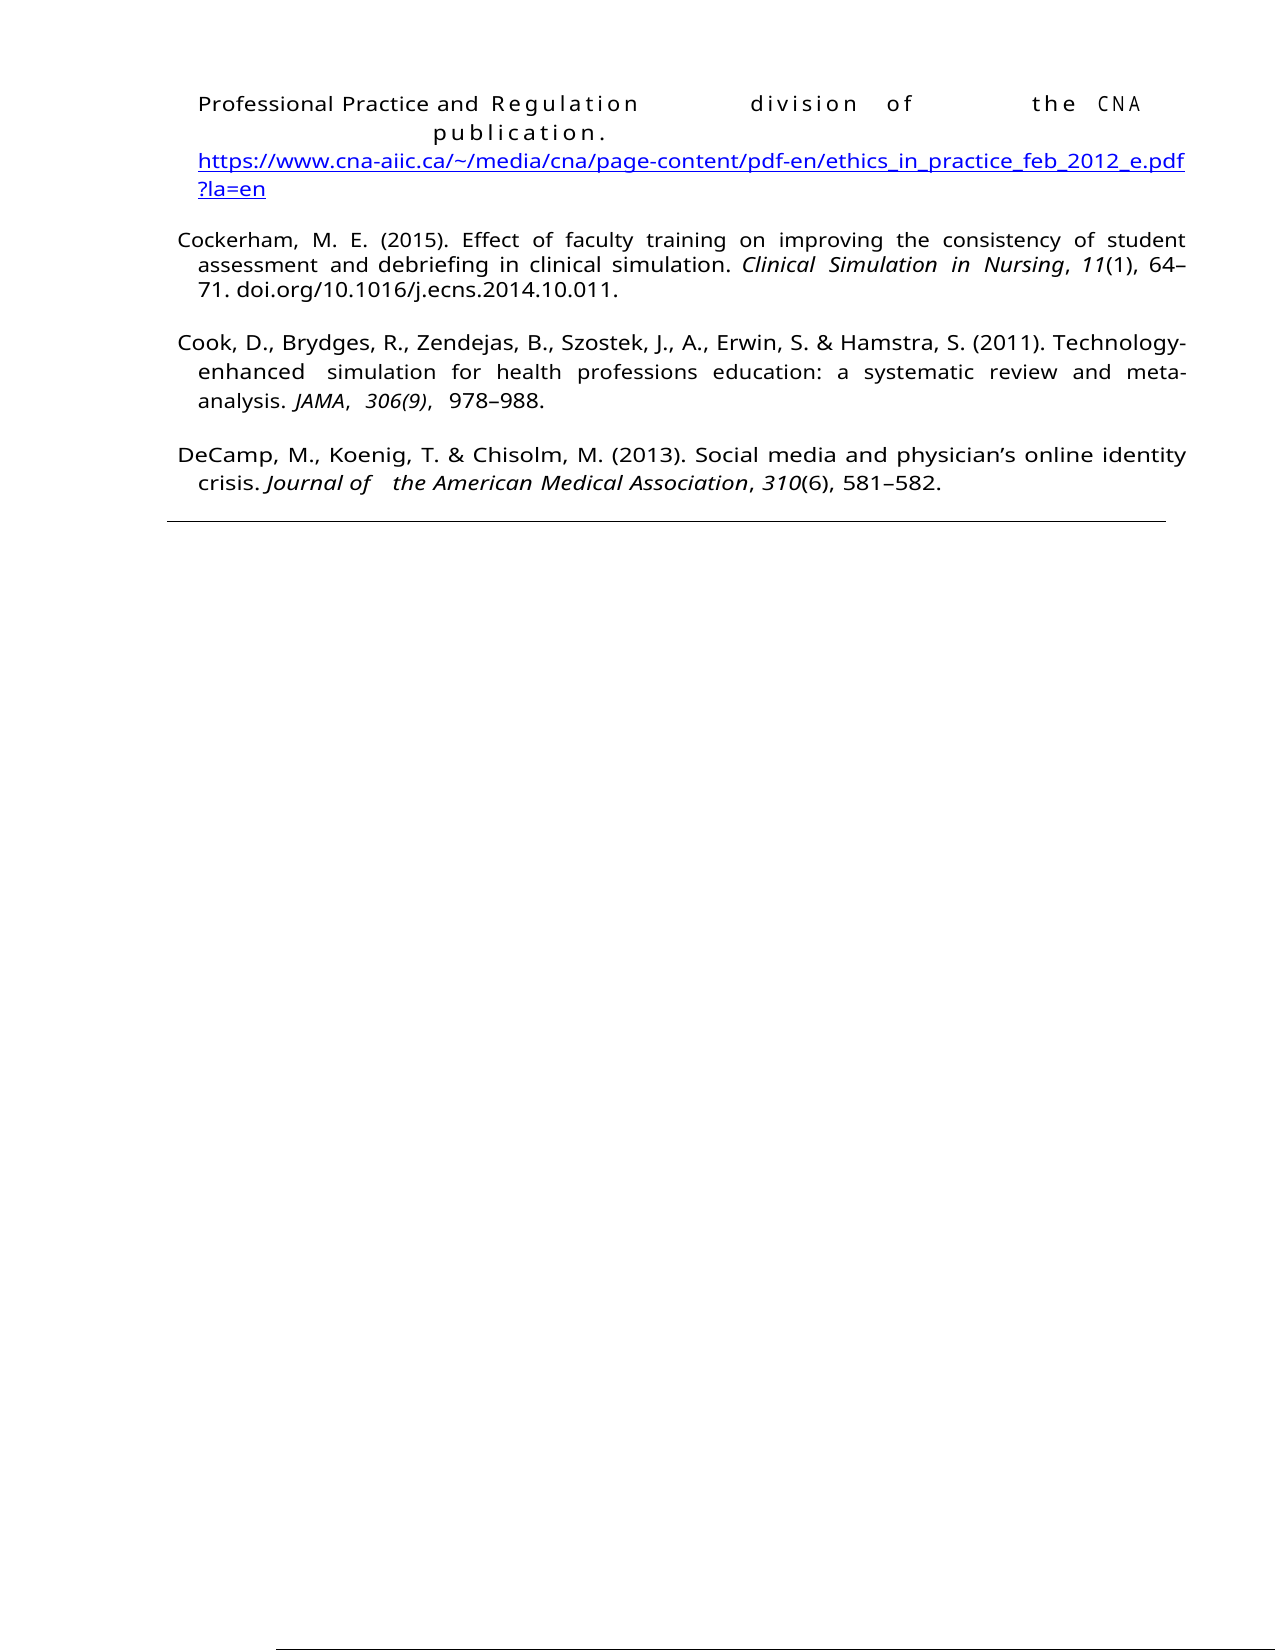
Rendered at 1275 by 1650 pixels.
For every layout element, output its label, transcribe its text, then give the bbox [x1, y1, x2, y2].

text Cockerham, M. E. (2015). Eﬀect of faculty training on improving the consistency of student assessment and debrieﬁng in clinical simulation. Clinical Simulation in Nursing, 11(1), 64–71. doi.org/10.1016/j.ecns.2014.10.011. [177, 228, 1187, 302]
text Cook, D., Brydges, R., Zendejas, B., Szostek, J., A., Erwin, S. & Hamstra, S. (2011). Technology-enhanced simulation for health professions education: a systematic review and meta-analysis. JAMA, 306(9), 978–988. [177, 328, 1187, 414]
text DeCamp, M., Koenig, T. & Chisolm, M. (2013). Social media and physician’s online identity crisis. Journal of the American Medical Association, 310(6), 581–582. [177, 441, 1187, 496]
text Professional Practice and Regulation division of the CNA publication. https://www.cna-aiic.ca/~/media/cna/page-content/pdf-en/ethics_in_practice_feb_2012_e.pdf?la=en [177, 89, 1191, 202]
